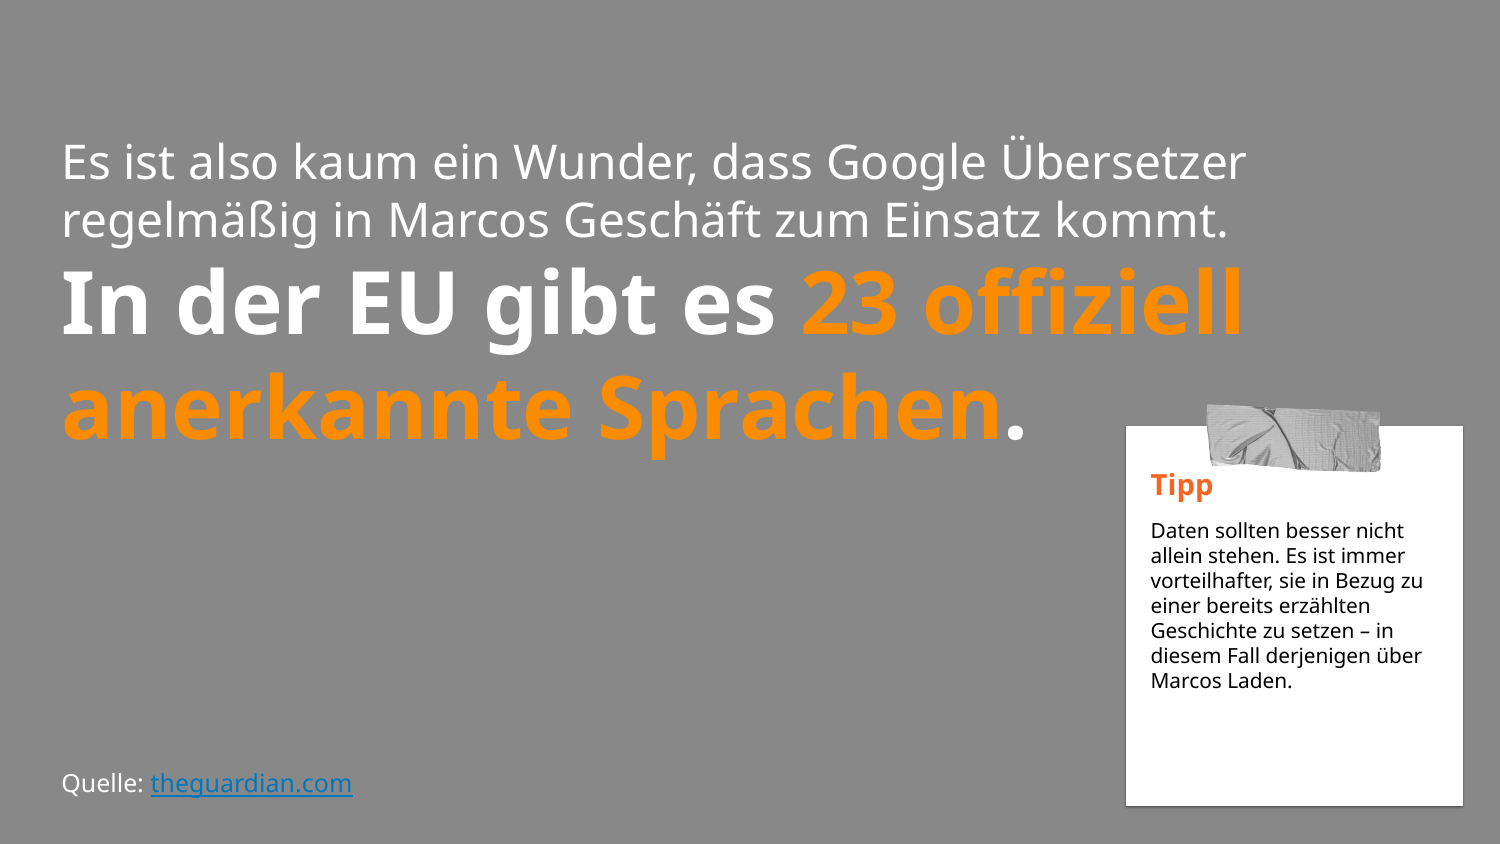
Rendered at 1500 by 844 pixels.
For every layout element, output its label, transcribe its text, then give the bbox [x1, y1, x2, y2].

text_box Quelle: theguardian.com [46, 763, 1071, 806]
title Es ist also kaum ein Wunder, dass Google Übersetzer regelmäßig in Marcos Geschäft zum Einsatz kommt. In der EU gibt es 23 offiziell anerkannte Sprachen. [46, 116, 1272, 746]
text_box Tipp Daten sollten besser nicht allein stehen. Es ist immer vorteilhafter, sie in Bezug zu einer bereits erzählten Geschichte zu setzen – in diesem Fall derjenigen über Marcos Laden. [1135, 451, 1452, 781]
picture [1112, 404, 1476, 821]
